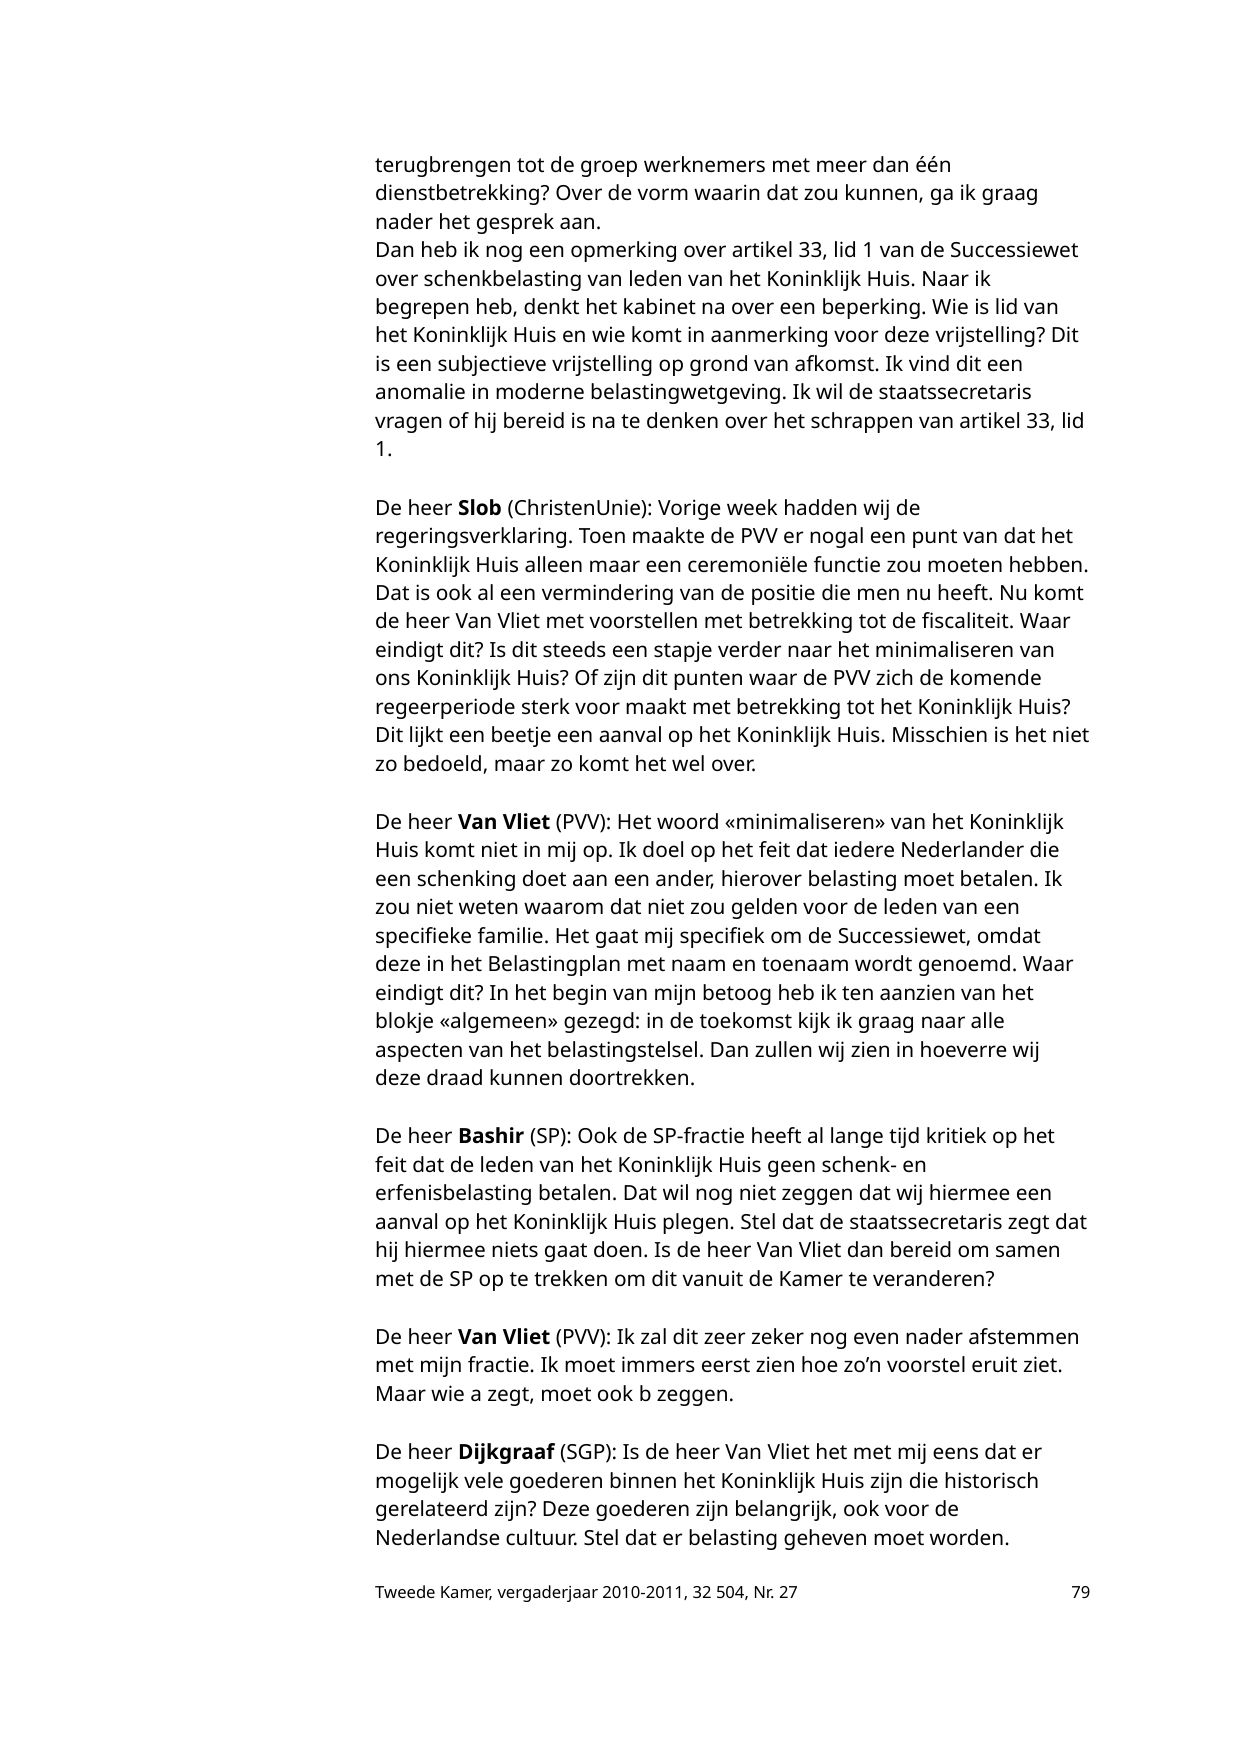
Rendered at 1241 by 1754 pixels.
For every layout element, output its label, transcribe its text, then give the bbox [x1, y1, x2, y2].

text De heer Van Vliet (PVV): Ik zal dit zeer zeker nog even nader afstemmen met mijn fractie. Ik moet immers eerst zien hoe zo’n voorstel eruit ziet. Maar wie a zegt, moet ook b zeggen. [375, 1322, 1090, 1407]
text De heer Dijkgraaf (SGP): Is de heer Van Vliet het met mij eens dat er mogelijk vele goederen binnen het Koninklijk Huis zijn die historisch gerelateerd zijn? Deze goederen zijn belangrijk, ook voor de Nederlandse cultuur. Stel dat er belasting geheven moet worden. [375, 1437, 1090, 1551]
text Dan heb ik nog een opmerking over artikel 33, lid 1 van de Successiewet over schenkbelasting van leden van het Koninklijk Huis. Naar ik begrepen heb, denkt het kabinet na over een beperking. Wie is lid van het Koninklijk Huis en wie komt in aanmerking voor deze vrijstelling? Dit is een subjectieve vrijstelling op grond van afkomst. Ik vind dit een anomalie in moderne belastingwetgeving. Ik wil de staatssecretaris vragen of hij bereid is na te denken over het schrappen van artikel 33, lid 1. [375, 235, 1090, 463]
text De heer Van Vliet (PVV): Het woord «minimaliseren» van het Koninklijk Huis komt niet in mij op. Ik doel op het feit dat iedere Nederlander die een schenking doet aan een ander, hierover belasting moet betalen. Ik zou niet weten waarom dat niet zou gelden voor de leden van een specifieke familie. Het gaat mij specifiek om de Successiewet, omdat deze in het Belastingplan met naam en toenaam wordt genoemd. Waar eindigt dit? In het begin van mijn betoog heb ik ten aanzien van het blokje «algemeen» gezegd: in de toekomst kijk ik graag naar alle aspecten van het belastingstelsel. Dan zullen wij zien in hoeverre wij deze draad kunnen doortrekken. [375, 807, 1090, 1092]
text De heer Bashir (SP): Ook de SP-fractie heeft al lange tijd kritiek op het feit dat de leden van het Koninklijk Huis geen schenk- en erfenisbelasting betalen. Dat wil nog niet zeggen dat wij hiermee een aanval op het Koninklijk Huis plegen. Stel dat de staatssecretaris zegt dat hij hiermee niets gaat doen. Is de heer Van Vliet dan bereid om samen met de SP op te trekken om dit vanuit de Kamer te veranderen? [375, 1122, 1090, 1292]
text De heer Slob (ChristenUnie): Vorige week hadden wij de regeringsverklaring. Toen maakte de PVV er nogal een punt van dat het Koninklijk Huis alleen maar een ceremoniële functie zou moeten hebben. Dat is ook al een vermindering van de positie die men nu heeft. Nu komt de heer Van Vliet met voorstellen met betrekking tot de fiscaliteit. Waar eindigt dit? Is dit steeds een stapje verder naar het minimaliseren van ons Koninklijk Huis? Of zijn dit punten waar de PVV zich de komende regeerperiode sterk voor maakt met betrekking tot het Koninklijk Huis? Dit lijkt een beetje een aanval op het Koninklijk Huis. Misschien is het niet zo bedoeld, maar zo komt het wel over. [375, 493, 1090, 777]
text terugbrengen tot de groep werknemers met meer dan één dienstbetrekking? Over de vorm waarin dat zou kunnen, ga ik graag nader het gesprek aan. [375, 150, 1090, 235]
